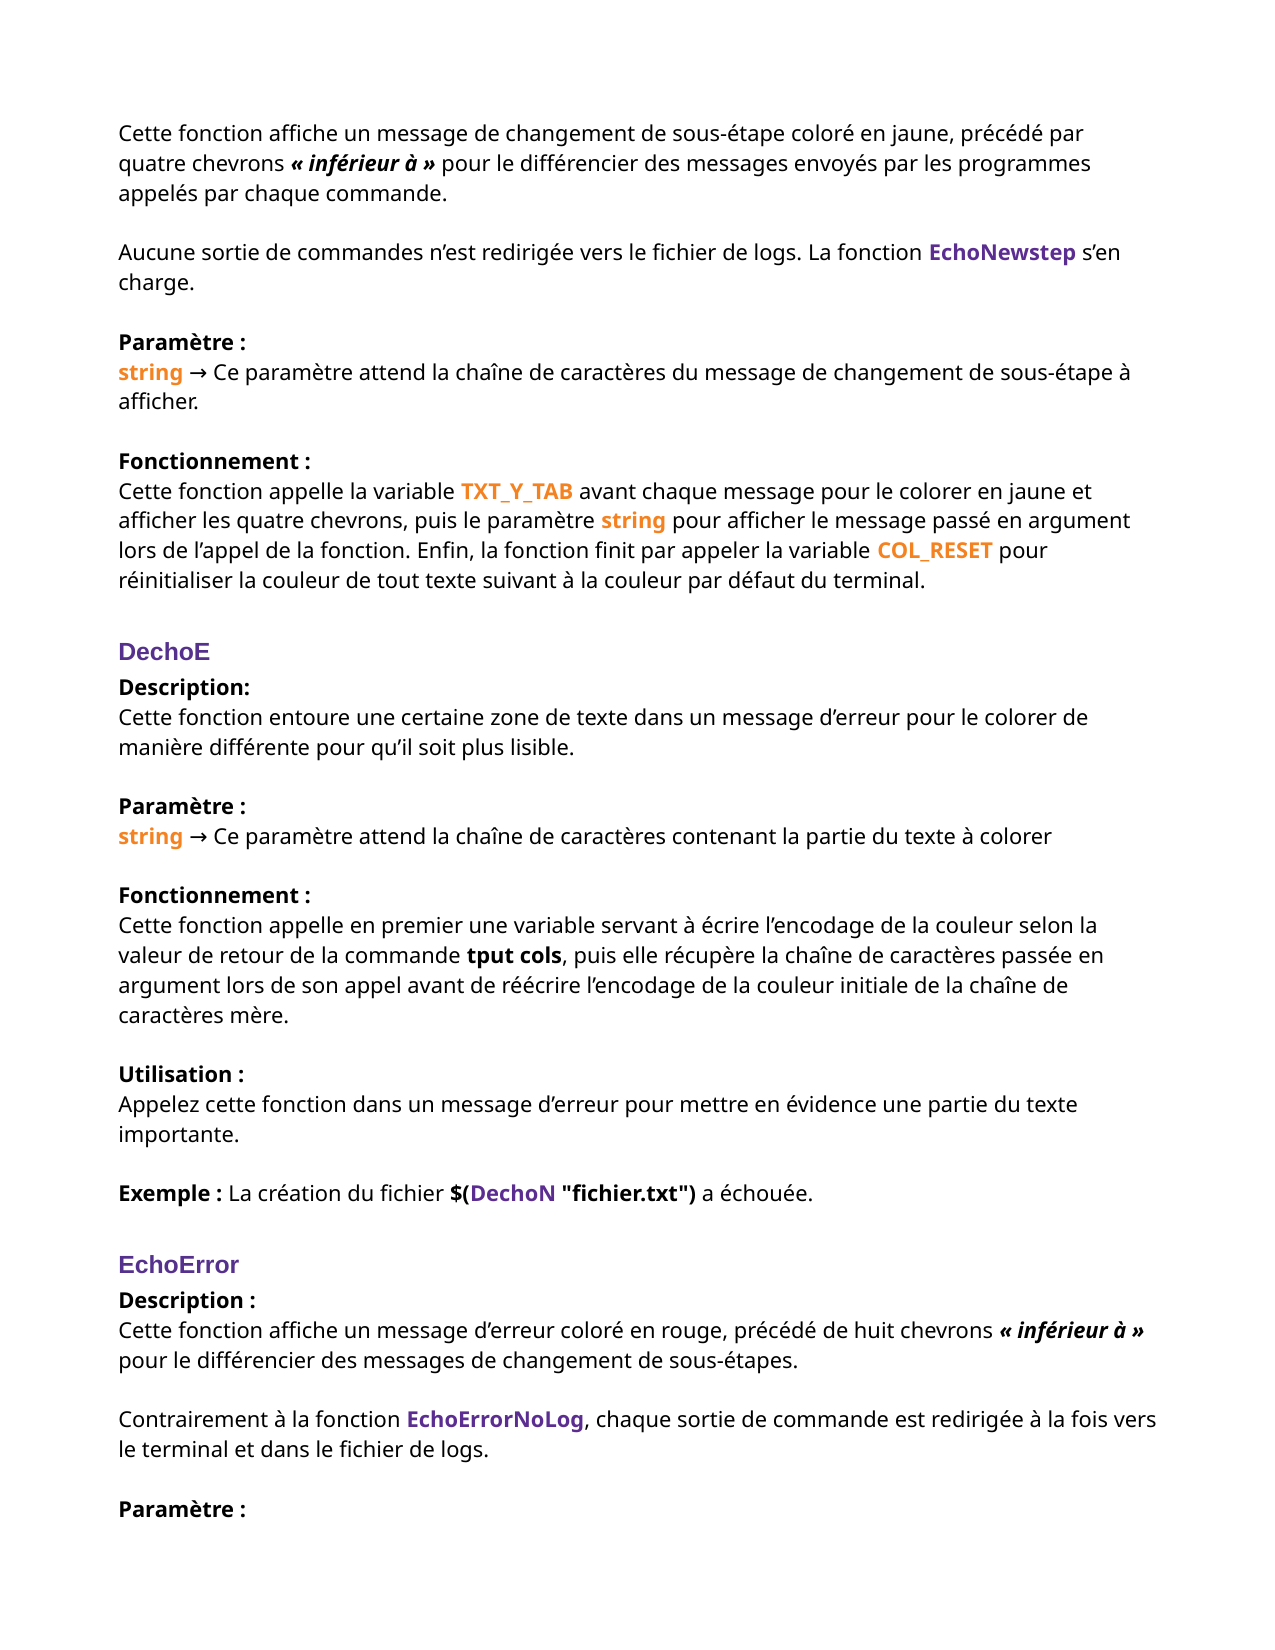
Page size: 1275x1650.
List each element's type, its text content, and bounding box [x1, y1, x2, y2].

subtitle EchoError [118, 1250, 1157, 1279]
text Contrairement à la fonction EchoErrorNoLog, chaque sortie de commande est redirigée à la fois vers le terminal et dans le fichier de logs. [118, 1404, 1157, 1464]
text Cette fonction affiche un message d’erreur coloré en rouge, précédé de huit chevrons « inférieur à » pour le différencier des messages de changement de sous-étapes. [118, 1315, 1157, 1374]
text Paramètre : [118, 791, 1157, 821]
text string → Ce paramètre attend la chaîne de caractères contenant la partie du texte à colorer [118, 821, 1157, 851]
text Cette fonction appelle en premier une variable servant à écrire l’encodage de la couleur selon la valeur de retour de la commande tput cols, puis elle récupère la chaîne de caractères passée en argument lors de son appel avant de réécrire l’encodage de la couleur initiale de la chaîne de caractères mère. [118, 910, 1157, 1029]
text Cette fonction entoure une certaine zone de texte dans un message d’erreur pour le colorer de manière différente pour qu’il soit plus lisible. [118, 702, 1157, 761]
text Paramètre : [118, 1494, 1157, 1523]
text Aucune sortie de commandes n’est redirigée vers le fichier de logs. La fonction EchoNewstep s’en charge. [118, 237, 1157, 297]
text Cette fonction appelle la variable TXT_Y_TAB avant chaque message pour le colorer en jaune et afficher les quatre chevrons, puis le paramètre string pour afficher le message passé en argument lors de l’appel de la fonction. Enfin, la fonction finit par appeler la variable COL_RESET pour réinitialiser la couleur de tout texte suivant à la couleur par défaut du terminal. [118, 476, 1157, 595]
text Cette fonction affiche un message de changement de sous-étape coloré en jaune, précédé par quatre chevrons « inférieur à » pour le différencier des messages envoyés par les programmes appelés par chaque commande. [118, 118, 1157, 207]
text Fonctionnement : [118, 446, 1157, 476]
text Description: [118, 672, 1157, 702]
text Appelez cette fonction dans un message d’erreur pour mettre en évidence une partie du texte importante. [118, 1089, 1157, 1148]
text Fonctionnement : [118, 880, 1157, 910]
text Utilisation : [118, 1059, 1157, 1089]
text string → Ce paramètre attend la chaîne de caractères du message de changement de sous-étape à afficher. [118, 356, 1157, 416]
subtitle DechoE [118, 637, 1157, 666]
text Exemple : La création du fichier $(DechoN "fichier.txt") a échouée. [118, 1178, 1157, 1208]
text Paramètre : [118, 327, 1157, 356]
text Description : [118, 1285, 1157, 1315]
